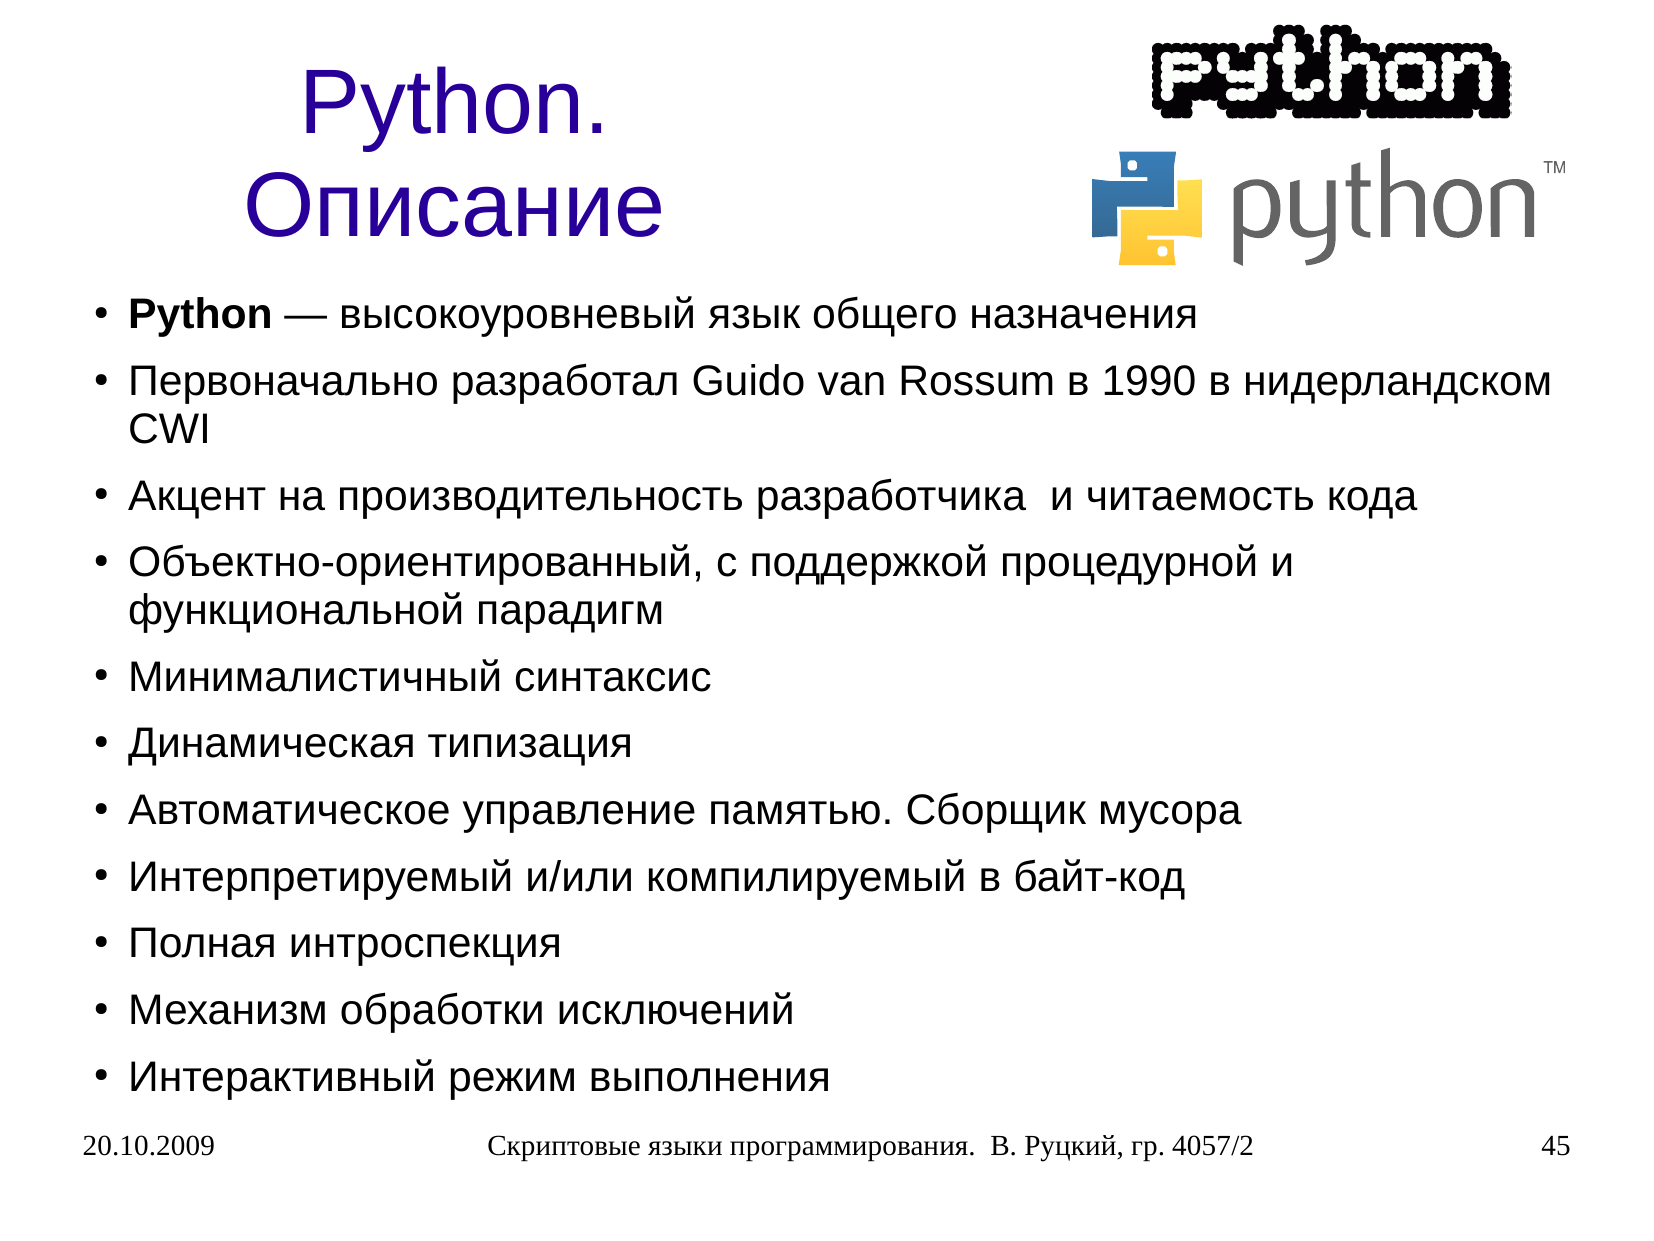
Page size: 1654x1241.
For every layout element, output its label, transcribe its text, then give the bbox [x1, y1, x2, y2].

list Python — высокоуровневый язык общего назначения Первоначально разработал Guido van Rossum в 1990 в нидерландском CWI Акцент на производительность разработчика и читаемость кода Объектно-ориентированный, с поддержкой процедурной и функциональной парадигм Минималистичный синтаксис Динамическая типизация Автоматическое управление памятью. Сборщик мусора Интерпретируемый и/или компилируемый в байт-код Полная интроспекция Механизм обработки исключений Интерактивный режим выполнения [82, 290, 1571, 1109]
title Python. Описание [82, 49, 827, 257]
picture [1151, 24, 1512, 119]
picture [1092, 147, 1565, 266]
